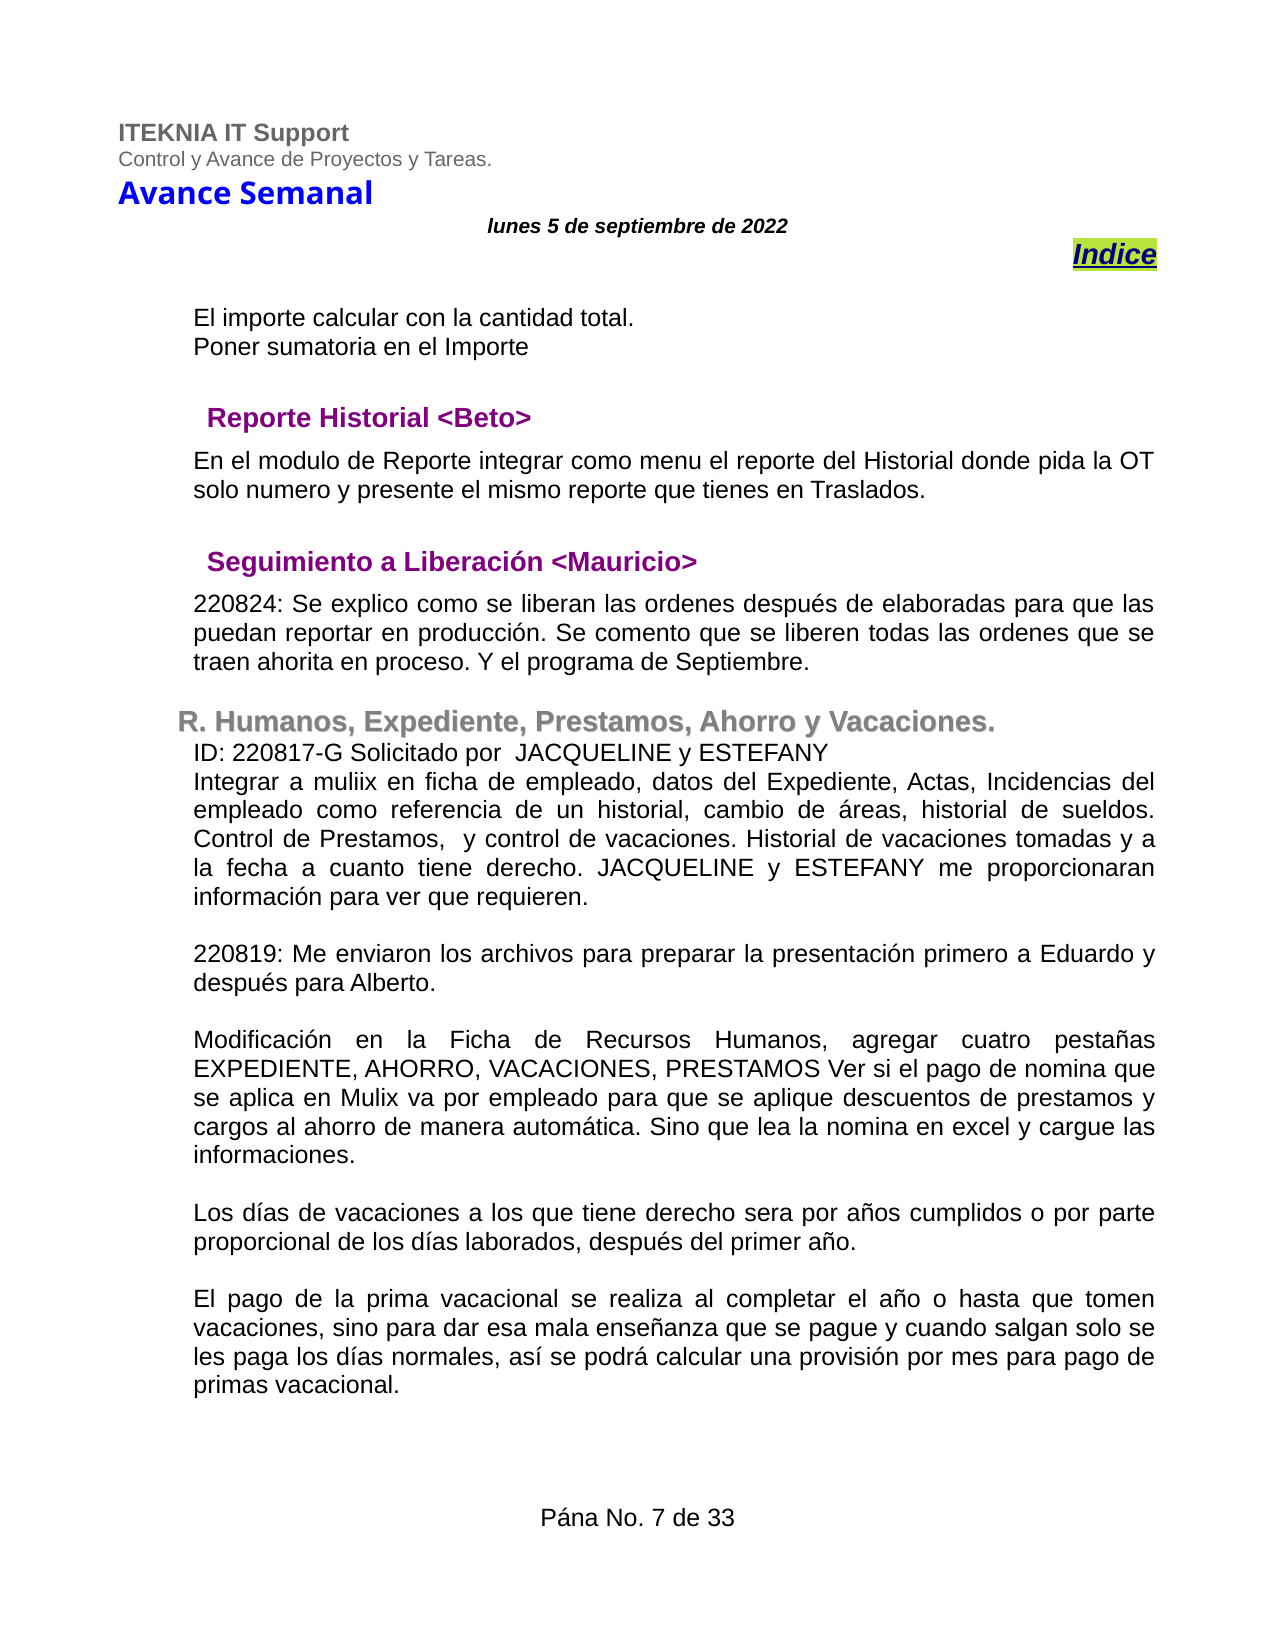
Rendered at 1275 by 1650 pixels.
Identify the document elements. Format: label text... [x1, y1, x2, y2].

subtitle Seguimiento a Liberación <Mauricio> [207, 545, 1157, 577]
subtitle R. Humanos, Expediente, Prestamos, Ahorro y Vacaciones. [177, 704, 1157, 738]
text En el modulo de Reporte integrar como menu el reporte del Historial donde pida la OT solo numero y presente el mismo reporte que tienes en Traslados. [193, 446, 1157, 504]
text Poner sumatoria en el Importe [193, 332, 1157, 361]
subtitle Reporte Historial <Beto> [207, 402, 1157, 434]
text El pago de la prima vacacional se realiza al completar el año o hasta que tomen vacaciones, sino para dar esa mala enseñanza que se pague y cuando salgan solo se les paga los días normales, así se podrá calcular una provisión por mes para pago de primas vacacional. [193, 1284, 1157, 1399]
text 220819: Me enviaron los archivos para preparar la presentación primero a Eduardo y después para Alberto. [193, 939, 1157, 997]
text El importe calcular con la cantidad total. [193, 303, 1157, 332]
text Modificación en la Ficha de Recursos Humanos, agregar cuatro pestañas EXPEDIENTE, AHORRO, VACACIONES, PRESTAMOS Ver si el pago de nomina que se aplica en Mulix va por empleado para que se aplique descuentos de prestamos y cargos al ahorro de manera automática. Sino que lea la nomina en excel y cargue las informaciones. [193, 1025, 1157, 1169]
text ID: 220817-G Solicitado por JACQUELINE y ESTEFANY [193, 738, 1157, 767]
text 220824: Se explico como se liberan las ordenes después de elaboradas para que las puedan reportar en producción. Se comento que se liberen todas las ordenes que se traen ahorita en proceso. Y el programa de Septiembre. [193, 589, 1157, 676]
text Los días de vacaciones a los que tiene derecho sera por años cumplidos o por parte proporcional de los días laborados, después del primer año. [193, 1198, 1157, 1255]
text Integrar a muliix en ficha de empleado, datos del Expediente, Actas, Incidencias del empleado como referencia de un historial, cambio de áreas, historial de sueldos. Control de Prestamos, y control de vacaciones. Historial de vacaciones tomadas y a la fecha a cuanto tiene derecho. JACQUELINE y ESTEFANY me proporcionaran información para ver que requieren. [193, 767, 1157, 910]
